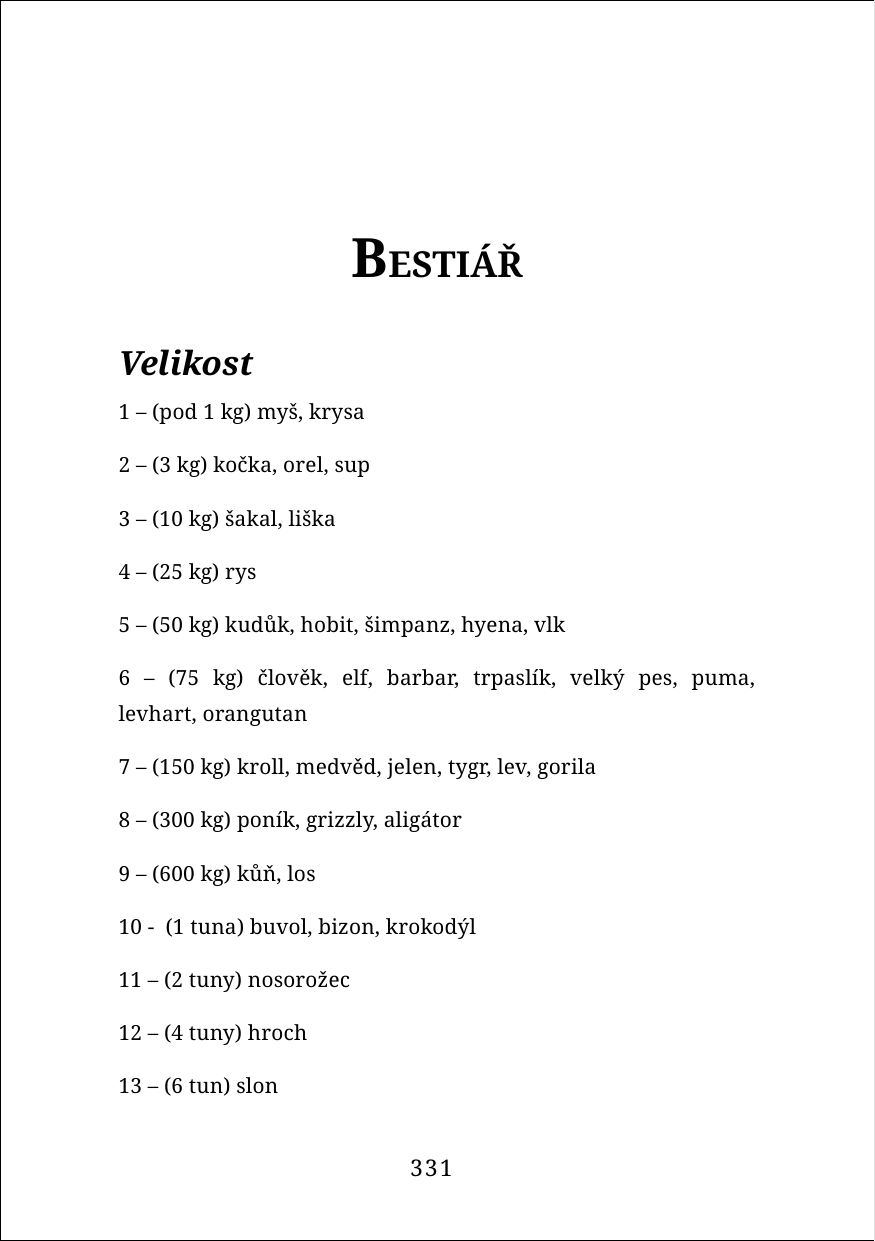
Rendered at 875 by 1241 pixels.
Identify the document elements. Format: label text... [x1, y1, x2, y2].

text 12 – (4 tuny) hroch [118, 1018, 756, 1047]
text 9 – (600 kg) kůň, los [118, 859, 756, 887]
text 13 – (6 tun) slon [118, 1072, 756, 1100]
text 10 - (1 tuna) buvol, bizon, krokodýl [118, 912, 756, 940]
text 6 – (75 kg) člověk, elf, barbar, trpaslík, velký pes, puma, levhart, orangutan [118, 663, 756, 727]
text 1 – (pod 1 kg) myš, krysa [118, 397, 756, 426]
text 4 – (25 kg) rys [118, 557, 756, 585]
text 3 – (10 kg) šakal, liška [118, 504, 756, 532]
text 8 – (300 kg) poník, grizzly, aligátor [118, 805, 756, 834]
subtitle Velikost [118, 340, 756, 386]
text 11 – (2 tuny) nosorožec [118, 965, 756, 993]
text 7 – (150 kg) kroll, medvěd, jelen, tygr, lev, gorila [118, 752, 756, 781]
subtitle Bestiář [118, 219, 756, 293]
text 2 – (3 kg) kočka, orel, sup [118, 451, 756, 479]
text 5 – (50 kg) kudůk, hobit, šimpanz, hyena, vlk [118, 610, 756, 639]
